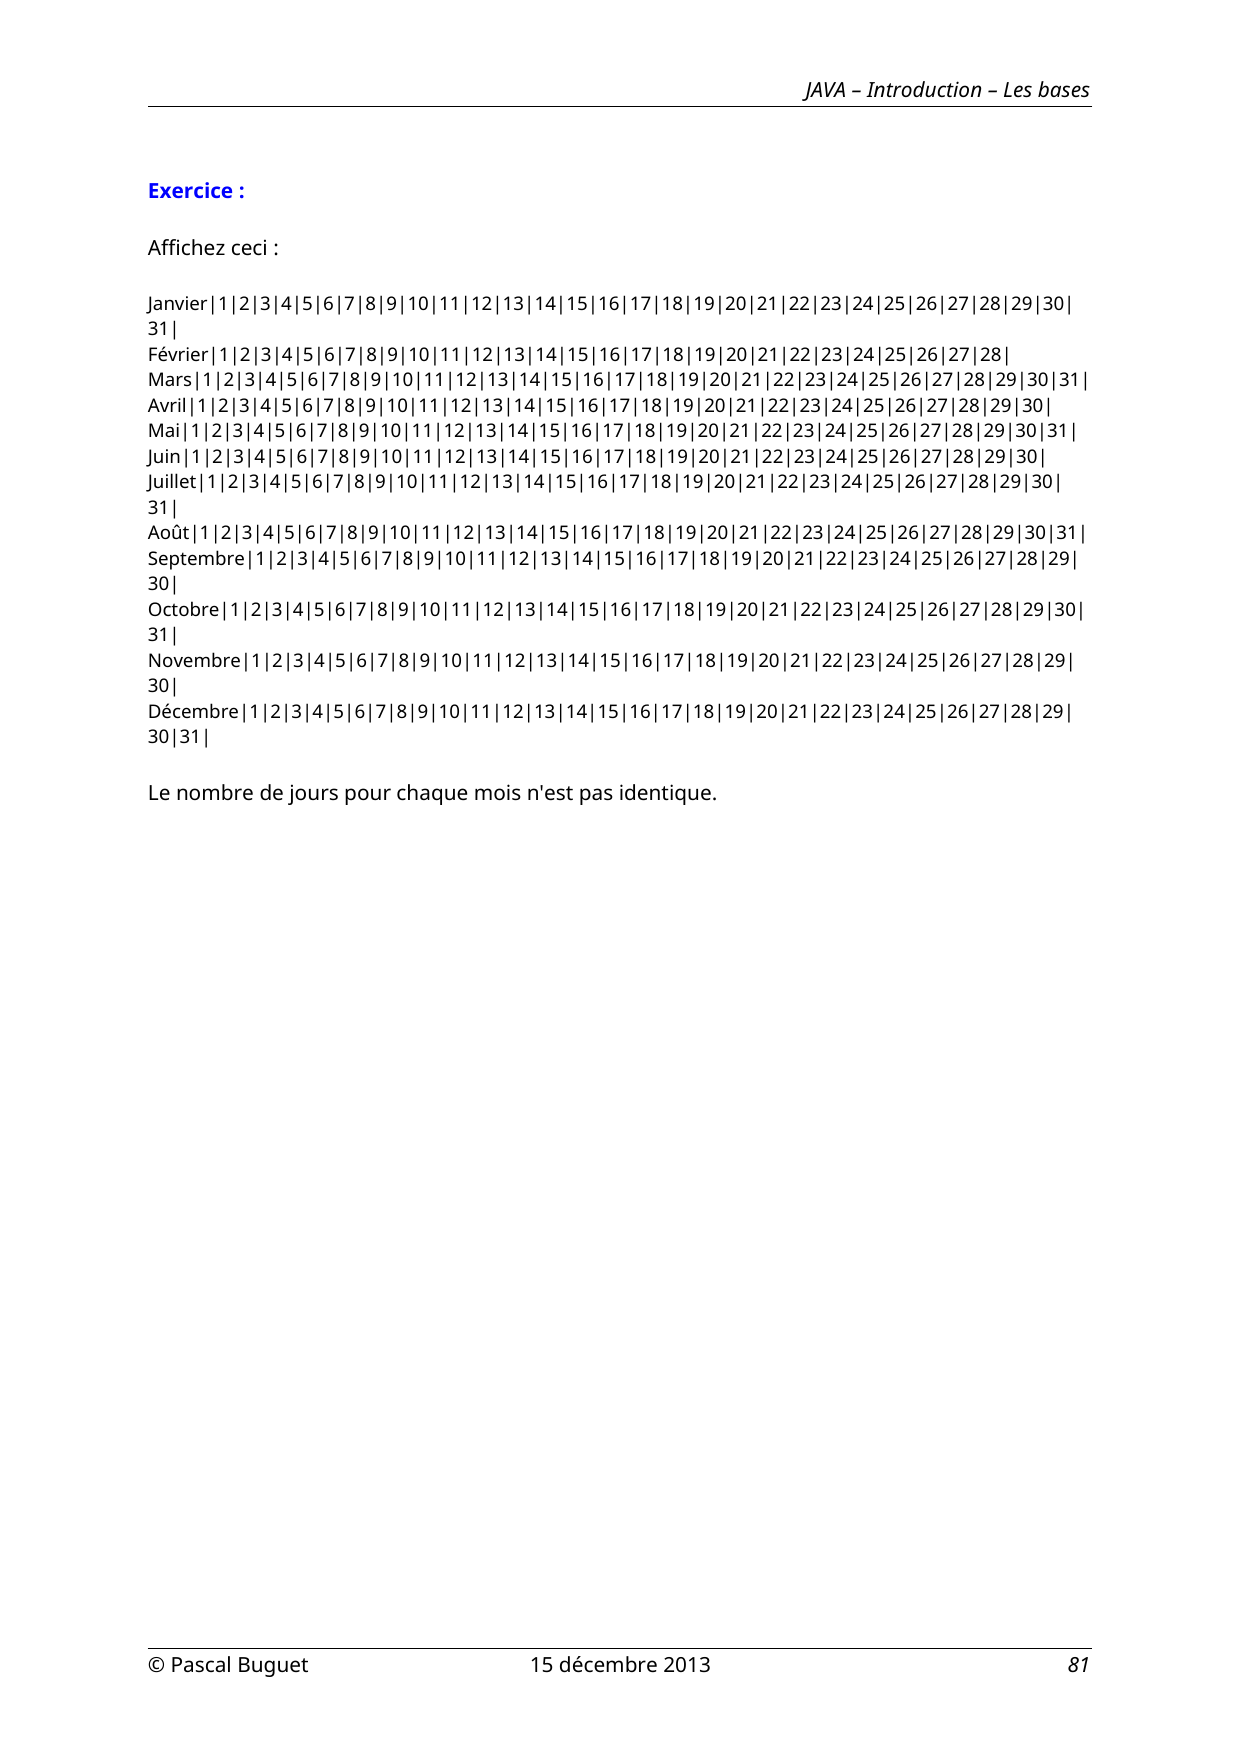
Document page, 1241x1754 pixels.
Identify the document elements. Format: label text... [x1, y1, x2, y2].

text Octobre|1|2|3|4|5|6|7|8|9|10|11|12|13|14|15|16|17|18|19|20|21|22|23|24|25|26|27|28|29|30|31| [148, 596, 1092, 647]
text Décembre|1|2|3|4|5|6|7|8|9|10|11|12|13|14|15|16|17|18|19|20|21|22|23|24|25|26|27|28|29|30|31| [148, 698, 1092, 749]
text Janvier|1|2|3|4|5|6|7|8|9|10|11|12|13|14|15|16|17|18|19|20|21|22|23|24|25|26|27|28|29|30|31| [148, 290, 1092, 341]
text Exercice : [148, 176, 1092, 204]
text Août|1|2|3|4|5|6|7|8|9|10|11|12|13|14|15|16|17|18|19|20|21|22|23|24|25|26|27|28|29|30|31| [148, 519, 1092, 545]
text Février|1|2|3|4|5|6|7|8|9|10|11|12|13|14|15|16|17|18|19|20|21|22|23|24|25|26|27|28| [148, 341, 1092, 366]
text Mars|1|2|3|4|5|6|7|8|9|10|11|12|13|14|15|16|17|18|19|20|21|22|23|24|25|26|27|28|29|30|31| [148, 366, 1092, 392]
text Septembre|1|2|3|4|5|6|7|8|9|10|11|12|13|14|15|16|17|18|19|20|21|22|23|24|25|26|27|28|29|30| [148, 545, 1092, 596]
text Affichez ceci : [148, 233, 1092, 261]
text Novembre|1|2|3|4|5|6|7|8|9|10|11|12|13|14|15|16|17|18|19|20|21|22|23|24|25|26|27|28|29|30| [148, 647, 1092, 698]
text Le nombre de jours pour chaque mois n'est pas identique. [148, 778, 1092, 806]
text Avril|1|2|3|4|5|6|7|8|9|10|11|12|13|14|15|16|17|18|19|20|21|22|23|24|25|26|27|28|29|30| [148, 392, 1092, 417]
text Juillet|1|2|3|4|5|6|7|8|9|10|11|12|13|14|15|16|17|18|19|20|21|22|23|24|25|26|27|28|29|30|31| [148, 468, 1092, 519]
text Juin|1|2|3|4|5|6|7|8|9|10|11|12|13|14|15|16|17|18|19|20|21|22|23|24|25|26|27|28|29|30| [148, 443, 1092, 468]
text Mai|1|2|3|4|5|6|7|8|9|10|11|12|13|14|15|16|17|18|19|20|21|22|23|24|25|26|27|28|29|30|31| [148, 417, 1092, 443]
